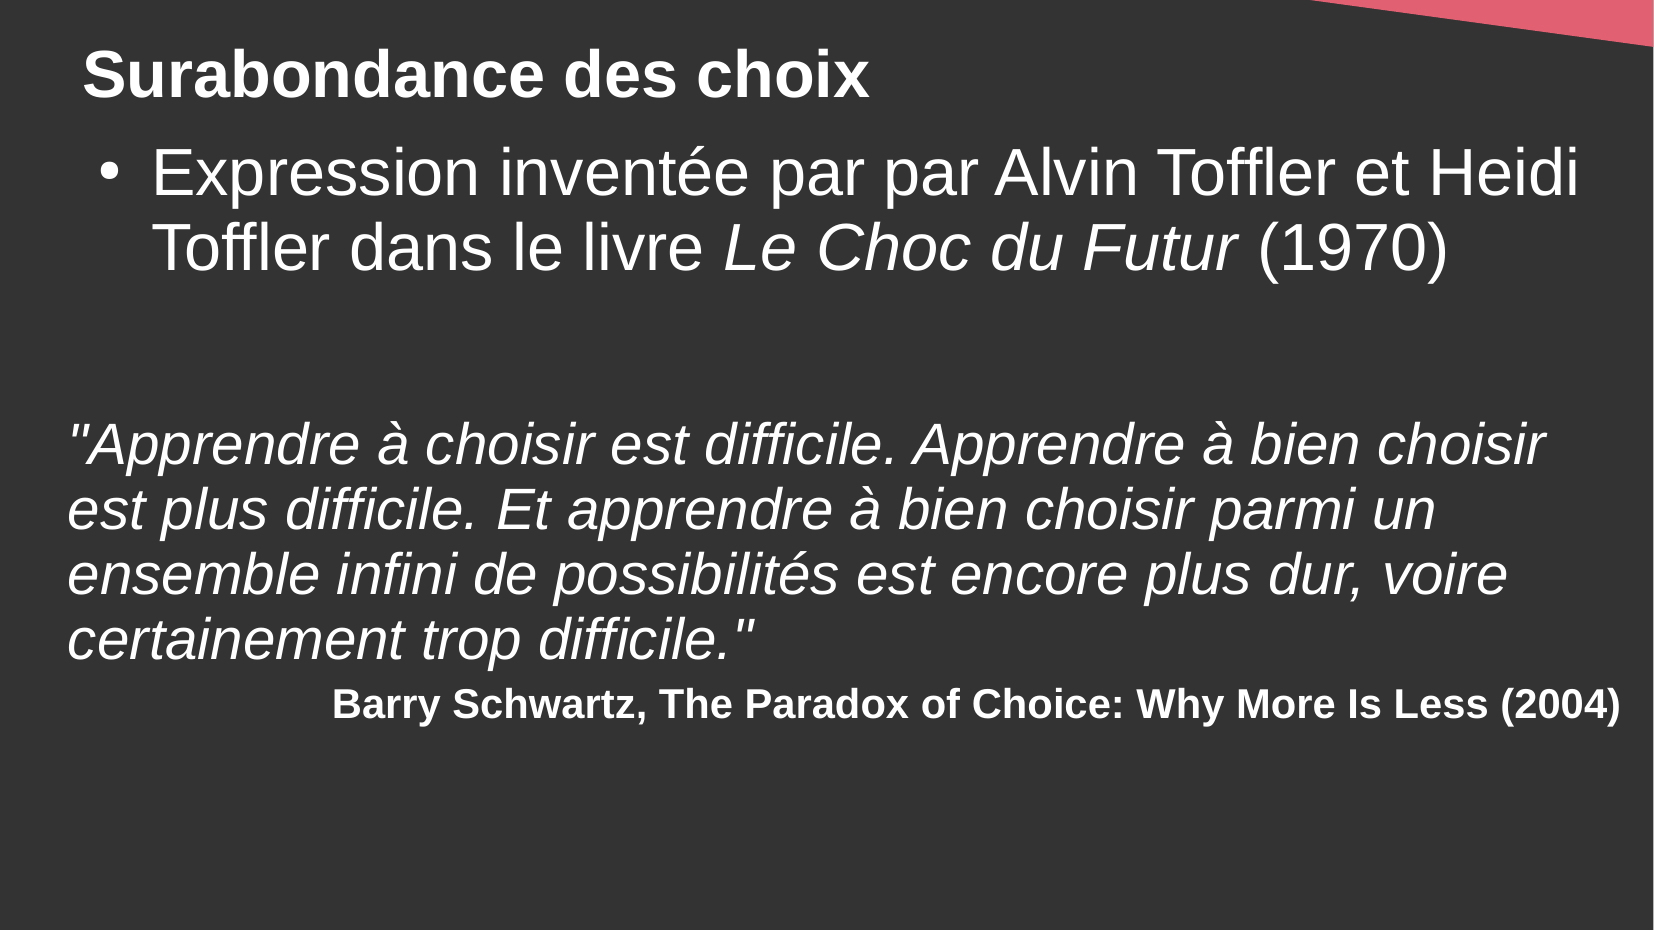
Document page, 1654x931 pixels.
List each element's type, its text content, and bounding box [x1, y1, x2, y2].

text_box "Apprendre à choisir est difficile. Apprendre à bien choisir est plus difficile. Et apprendre à bien choisir parmi un ensemble infini de possibilités est encore plus dur, voire certainement trop difficile." [53, 404, 1601, 680]
text_box [1309, 0, 1654, 47]
title Barry Schwartz, The Paradox of Choice: Why More Is Less (2004) [31, 680, 1622, 739]
list Expression inventée par par Alvin Toffler et Heidi Toffler dans le livre Le Choc du Futur (1970) [80, 134, 1620, 296]
title Surabondance des choix [82, 37, 1453, 112]
